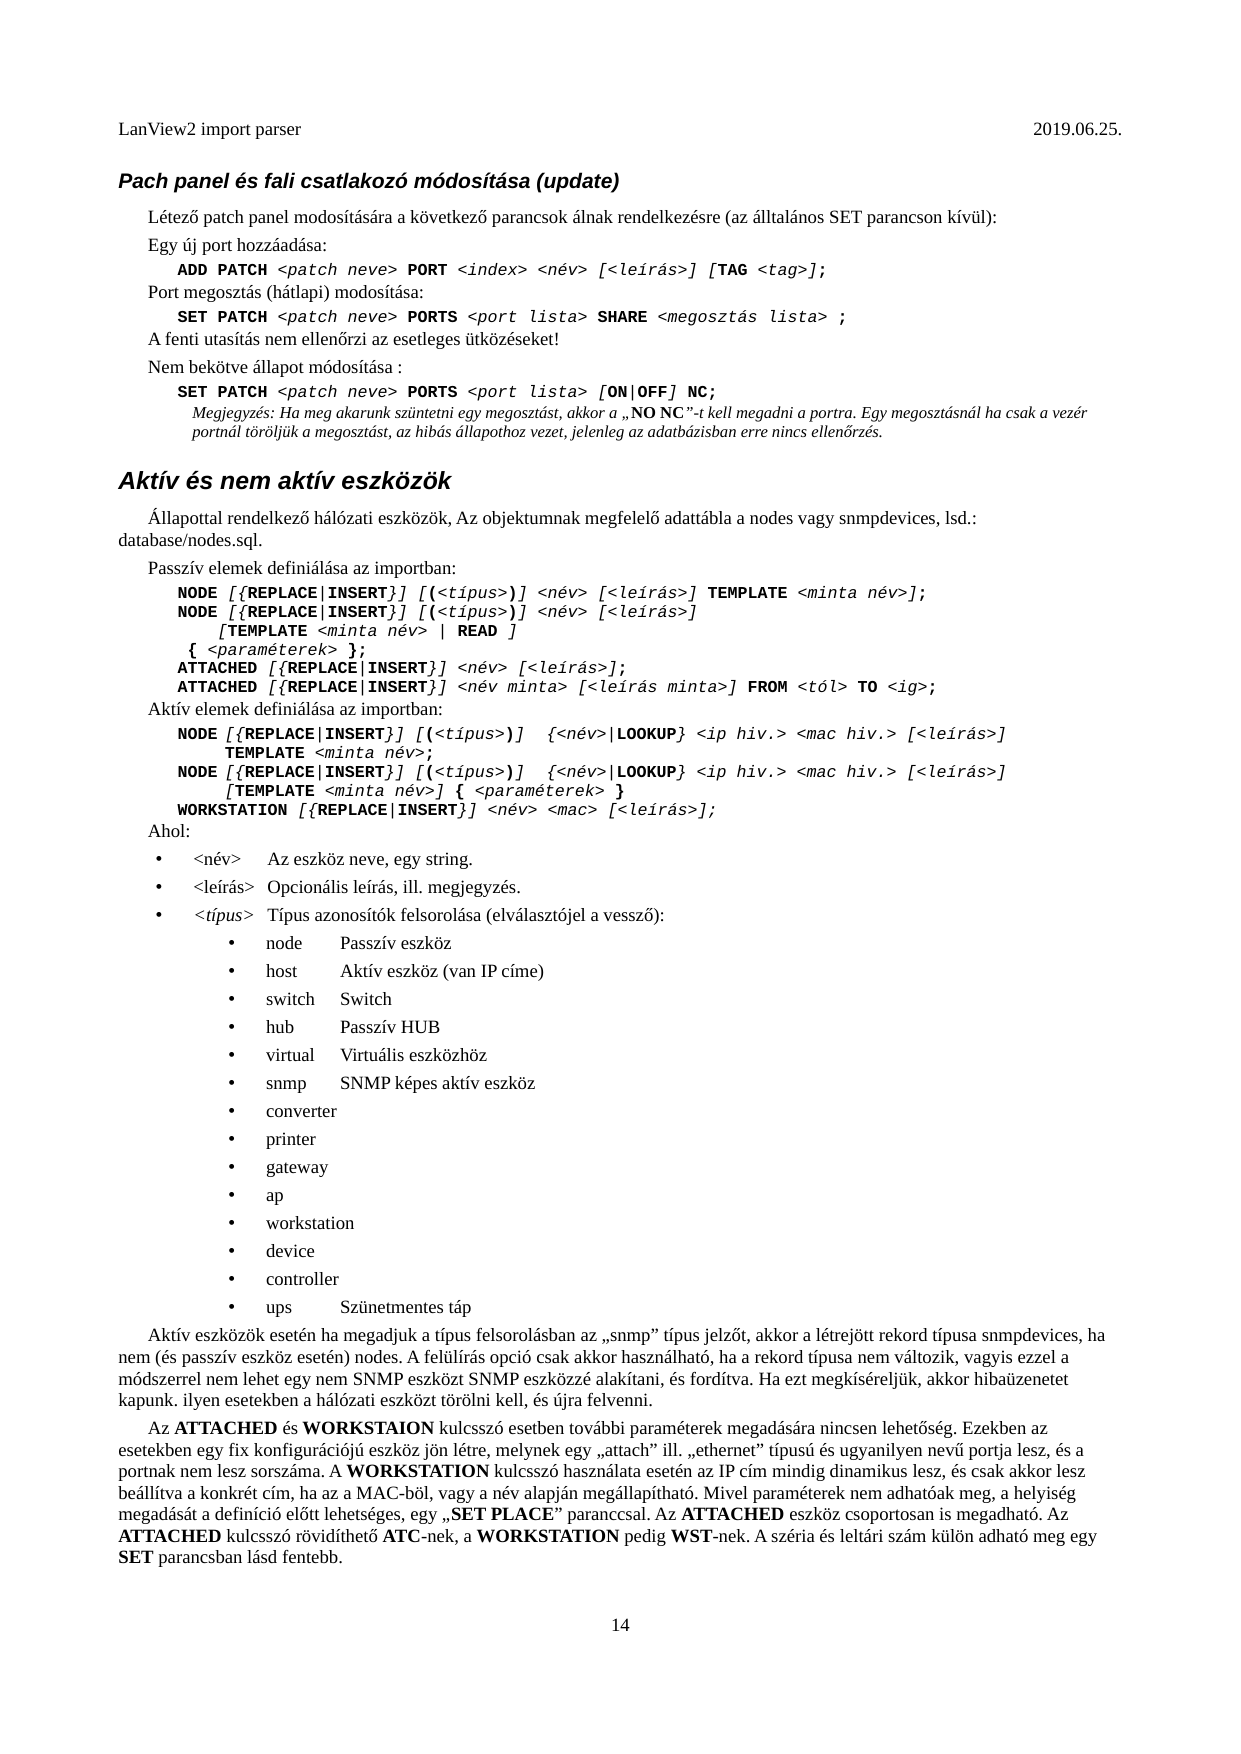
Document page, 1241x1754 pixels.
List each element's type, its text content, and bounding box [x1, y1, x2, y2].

text Ahol: [118, 820, 1122, 842]
text A fenti utasítás nem ellenőrzi az esetleges ütközéseket! [118, 328, 1122, 349]
text SET PATCH <patch neve> PORTS <port lista> [ON|OFF] NC; [177, 384, 1122, 403]
text Port megosztás (hátlapi) modosítása: [118, 281, 1122, 302]
list printer [228, 1128, 1122, 1150]
text Aktív elemek definiálása az importban: [118, 698, 1122, 719]
list <név> Az eszköz neve, egy string. [156, 848, 1122, 869]
text WORKSTATION [{REPLACE|INSERT}] <név> <mac> [<leírás>]; [177, 801, 1122, 820]
list converter [228, 1100, 1122, 1122]
text SET PATCH <patch neve> PORTS <port lista> SHARE <megosztás lista> ; [177, 309, 1122, 328]
text NODE [{REPLACE|INSERT}] [(<típus>)] <név> [<leírás>] [TEMPLATE <minta név> | READ ] { <paraméterek> }; [177, 603, 1122, 660]
text Létező patch panel modosítására a következő parancsok álnak rendelkezésre (az álltalános SET parancson kívül): [118, 206, 1122, 227]
text Nem bekötve állapot módosítása : [118, 356, 1122, 377]
text [TEMPLATE <minta név>] { <paraméterek> } [177, 782, 1122, 801]
list controller [228, 1268, 1122, 1290]
list node Passzív eszköz [228, 932, 1122, 954]
text NODE [{REPLACE|INSERT}] [(<típus>)] {<név>|LOOKUP} <ip hiv.> <mac hiv.> [<leírás>] [177, 763, 1122, 782]
list virtual Virtuális eszközhöz [228, 1044, 1122, 1066]
list <típus> Típus azonosítók felsorolása (elválasztójel a vessző): [156, 904, 1122, 926]
list hub Passzív HUB [228, 1016, 1122, 1038]
text NODE [{REPLACE|INSERT}] [(<típus>)] {<név>|LOOKUP} <ip hiv.> <mac hiv.> [<leírás>] [177, 726, 1122, 744]
text Aktív eszközök esetén ha megadjuk a típus felsorolásban az „snmp” típus jelzőt, akkor a létrejött rekord típusa snmpdevices, ha nem (és passzív eszköz esetén) nodes. A felülírás opció csak akkor használható, ha a rekord típusa nem változik, vagyis ezzel a módszerrel nem lehet egy nem SNMP eszközt SNMP eszközzé alakítani, és fordítva. Ha ezt megkíséreljük, akkor hibaüzenetet kapunk. ilyen esetekben a hálózati eszközt törölni kell, és újra felvenni. [118, 1324, 1122, 1411]
list gateway [228, 1156, 1122, 1178]
list host Aktív eszköz (van IP címe) [228, 960, 1122, 982]
list ups Szünetmentes táp [228, 1296, 1122, 1318]
text NODE [{REPLACE|INSERT}] [(<típus>)] <név> [<leírás>] TEMPLATE <minta név>]; [177, 584, 1122, 603]
text ATTACHED [{REPLACE|INSERT}] <név minta> [<leírás minta>] FROM <tól> TO <ig>; [177, 679, 1122, 698]
text Egy új port hozzáadása: [118, 234, 1122, 256]
text TEMPLATE <minta név>; [177, 744, 1122, 763]
list snmp SNMP képes aktív eszköz [228, 1072, 1122, 1094]
list device [228, 1240, 1122, 1262]
list workstation [228, 1212, 1122, 1234]
list <leírás> Opcionális leírás, ill. megjegyzés. [156, 876, 1122, 898]
text Megjegyzés: Ha meg akarunk szüntetni egy megosztást, akkor a „NO NC”-t kell megadni a portra. Egy megosztásnál ha csak a vezér portnál töröljük a megosztást, az hibás állapothoz vezet, jelenleg az adatbázisban erre nincs ellenőrzés. [192, 403, 1122, 441]
text ADD PATCH <patch neve> PORT <index> <név> [<leírás>] [TAG <tag>]; [177, 262, 1122, 281]
subtitle Aktív és nem aktív eszközök [118, 466, 1122, 494]
text ATTACHED [{REPLACE|INSERT}] <név> [<leírás>]; [177, 660, 1122, 679]
text Állapottal rendelkező hálózati eszközök, Az objektumnak megfelelő adattábla a nodes vagy snmpdevices, lsd.: database/nodes.sql. [118, 507, 1122, 550]
list switch Switch [228, 988, 1122, 1010]
list ap [228, 1184, 1122, 1206]
text Az ATTACHED és WORKSTAION kulcsszó esetben további paraméterek megadására nincsen lehetőség. Ezekben az esetekben egy fix konfigurációjú eszköz jön létre, melynek egy „attach” ill. „ethernet” típusú és ugyanilyen nevű portja lesz, és a portnak nem lesz sorszáma. A WORKSTATION kulcsszó használata esetén az IP cím mindig dinamikus lesz, és csak akkor lesz beállítva a konkrét cím, ha az a MAC-böl, vagy a név alapján megállapítható. Mivel paraméterek nem adhatóak meg, a helyiség megadását a definíció előtt lehetséges, egy „SET PLACE” paranccsal. Az ATTACHED eszköz csoportosan is megadható. Az ATTACHED kulcsszó rövidíthető ATC-nek, a WORKSTATION pedig WST-nek. A széria és leltári szám külön adható meg egy SET parancsban lásd fentebb. [118, 1417, 1122, 1568]
text Passzív elemek definiálása az importban: [118, 557, 1122, 578]
subtitle Pach panel és fali csatlakozó módosítása (update) [118, 169, 1122, 193]
